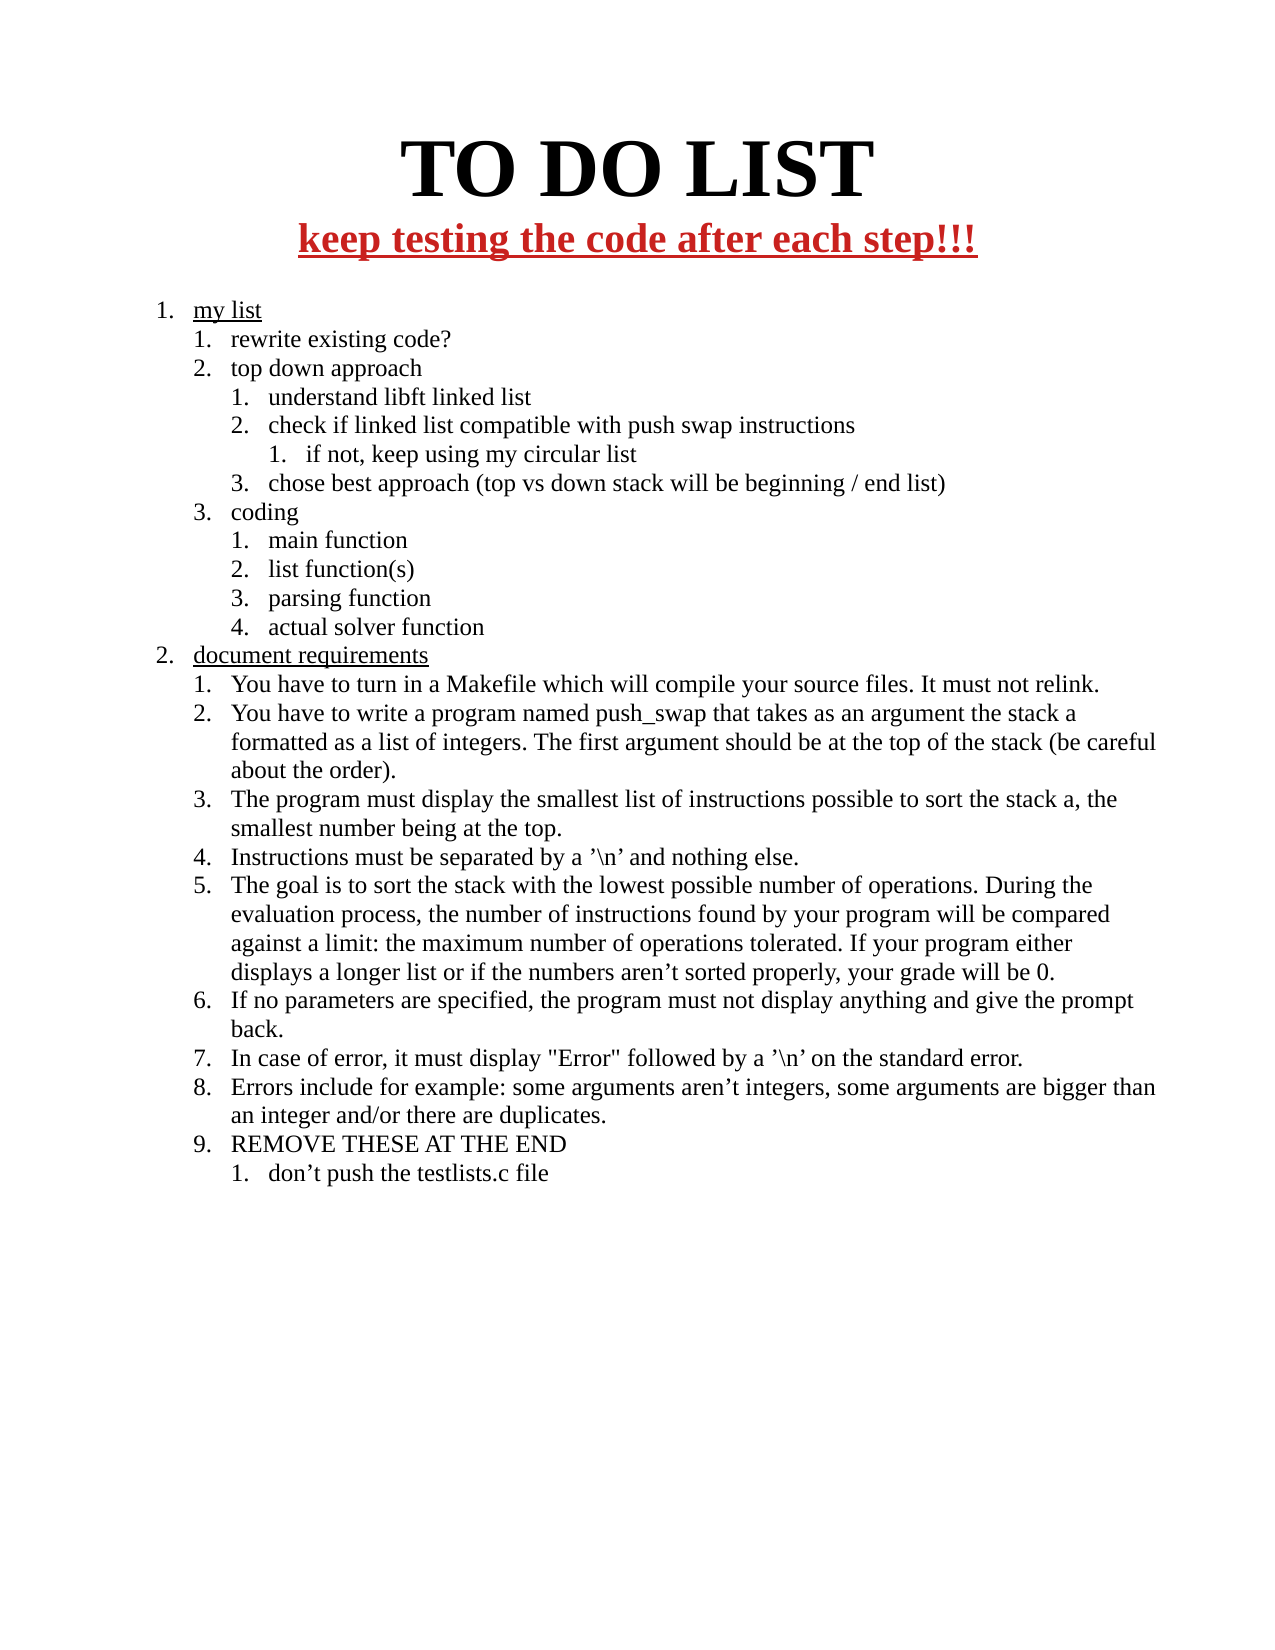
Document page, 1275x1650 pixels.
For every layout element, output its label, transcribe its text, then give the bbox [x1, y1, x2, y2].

list coding [193, 497, 1157, 525]
list understand libft linked list [231, 382, 1157, 410]
list The program must display the smallest list of instructions possible to sort the stack a, the smallest number being at the top. [193, 784, 1157, 842]
list Errors include for example: some arguments aren’t integers, some arguments are bigger than an integer and/or there are duplicates. [193, 1072, 1157, 1129]
text keep testing the code after each step!!! [118, 214, 1157, 262]
list top down approach [193, 353, 1157, 382]
list check if linked list compatible with push swap instructions [231, 410, 1157, 439]
list main function [231, 525, 1157, 554]
list You have to turn in a Makefile which will compile your source files. It must not relink. [193, 669, 1157, 698]
list In case of error, it must display "Error" followed by a ’\n’ on the standard error. [193, 1043, 1157, 1072]
list chose best approach (top vs down stack will be beginning / end list) [231, 468, 1157, 497]
list parsing function [231, 583, 1157, 612]
list if not, keep using my circular list [268, 439, 1157, 468]
list list function(s) [231, 554, 1157, 583]
list If no parameters are specified, the program must not display anything and give the prompt back. [193, 985, 1157, 1043]
list You have to write a program named push_swap that takes as an argument the stack a formatted as a list of integers. The first argument should be at the top of the stack (be careful about the order). [193, 698, 1157, 784]
list document requirements [156, 640, 1157, 669]
list Instructions must be separated by a ’\n’ and nothing else. [193, 842, 1157, 870]
list actual solver function [231, 612, 1157, 640]
list The goal is to sort the stack with the lowest possible number of operations. During the evaluation process, the number of instructions found by your program will be compared against a limit: the maximum number of operations tolerated. If your program either displays a longer list or if the numbers aren’t sorted properly, your grade will be 0. [193, 870, 1157, 985]
list rewrite existing code? [193, 324, 1157, 353]
text TO DO LIST [118, 118, 1157, 214]
list don’t push the testlists.c file [231, 1158, 1157, 1187]
list REMOVE THESE AT THE END [193, 1129, 1157, 1158]
list my list [156, 295, 1157, 324]
